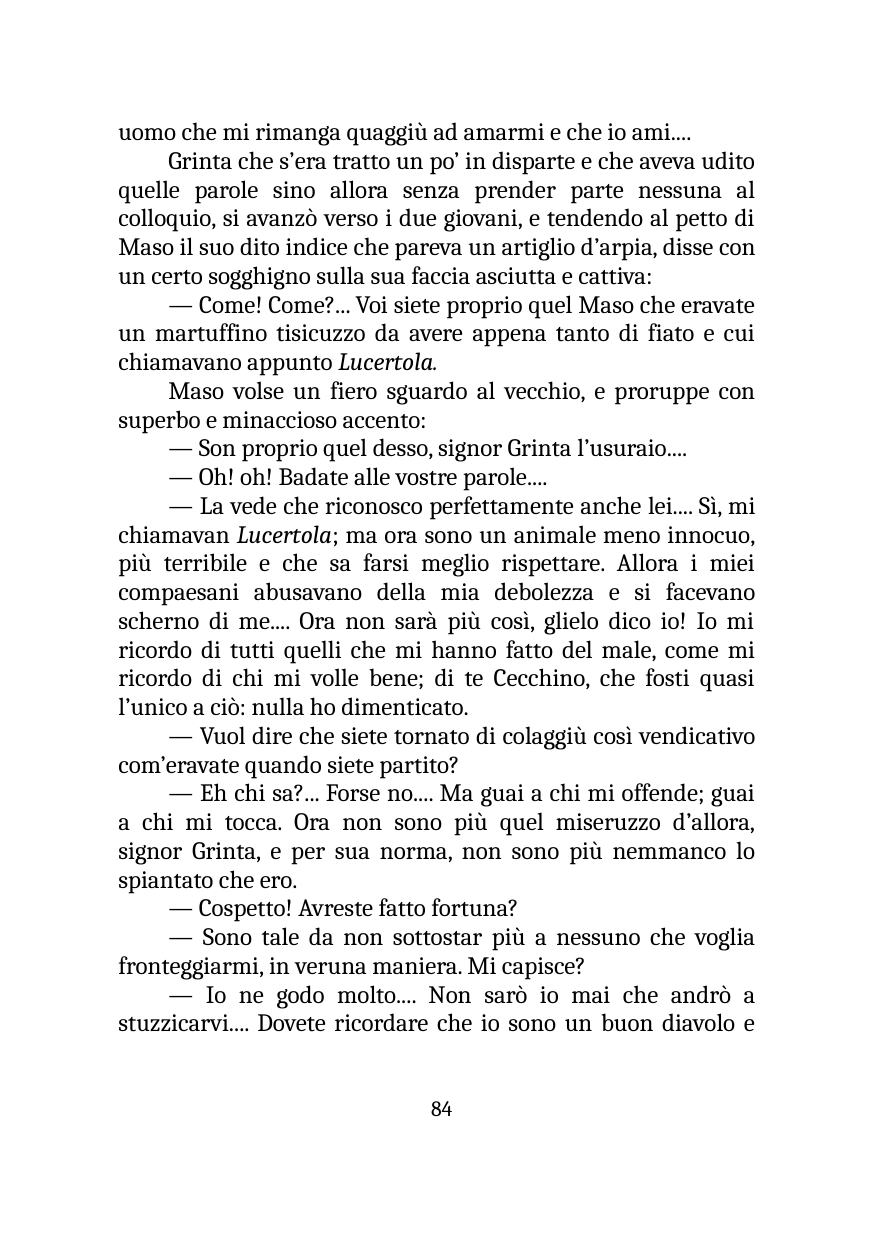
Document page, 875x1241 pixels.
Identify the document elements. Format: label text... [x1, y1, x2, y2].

text uomo che mi rimanga quaggiù ad amarmi e che io ami.... [118, 118, 756, 147]
text — Oh! oh! Badate alle vostre parole.... [118, 463, 756, 492]
text Maso volse un fiero sguardo al vecchio, e proruppe con superbo e minaccioso accento: [118, 377, 756, 434]
text — La vede che riconosco perfettamente anche lei.... Sì, mi chiamavan Lucertola; ma ora sono un animale meno innocuo, più terribile e che sa farsi meglio rispettare. Allora i miei compaesani abusavano della mia debolezza e si facevano scherno di me.... Ora non sarà più così, glielo dico io! Io mi ricordo di tutti quelli che mi hanno fatto del male, come mi ricordo di chi mi volle bene; di te Cecchino, che fosti quasi l’unico a ciò: nulla ho dimenticato. [118, 492, 756, 722]
text Grinta che s’era tratto un po’ in disparte e che aveva udito quelle parole sino allora senza prender parte nessuna al colloquio, si avanzò verso i due giovani, e tendendo al petto di Maso il suo dito indice che pareva un artiglio d’arpia, disse con un certo sogghigno sulla sua faccia asciutta e cattiva: [118, 147, 756, 291]
text — Son proprio quel desso, signor Grinta l’usuraio.... [118, 434, 756, 463]
text — Io ne godo molto.... Non sarò io mai che andrò a stuzzicarvi.... Dovete ricordare che io sono un buon diavolo e [118, 981, 756, 1038]
text — Come! Come?... Voi siete proprio quel Maso che eravate un martuffino tisicuzzo da avere appena tanto di fiato e cui chiamavano appunto Lucertola. [118, 291, 756, 377]
text — Sono tale da non sottostar più a nessuno che voglia fronteggiarmi, in veruna maniera. Mi capisce? [118, 923, 756, 981]
text — Vuol dire che siete tornato di colaggiù così vendicativo com’eravate quando siete partito? [118, 722, 756, 779]
text — Eh chi sa?... Forse no.... Ma guai a chi mi offende; guai a chi mi tocca. Ora non sono più quel miseruzzo d’allora, signor Grinta, e per sua norma, non sono più nemmanco lo spiantato che ero. [118, 779, 756, 894]
text — Cospetto! Avreste fatto fortuna? [118, 894, 756, 923]
